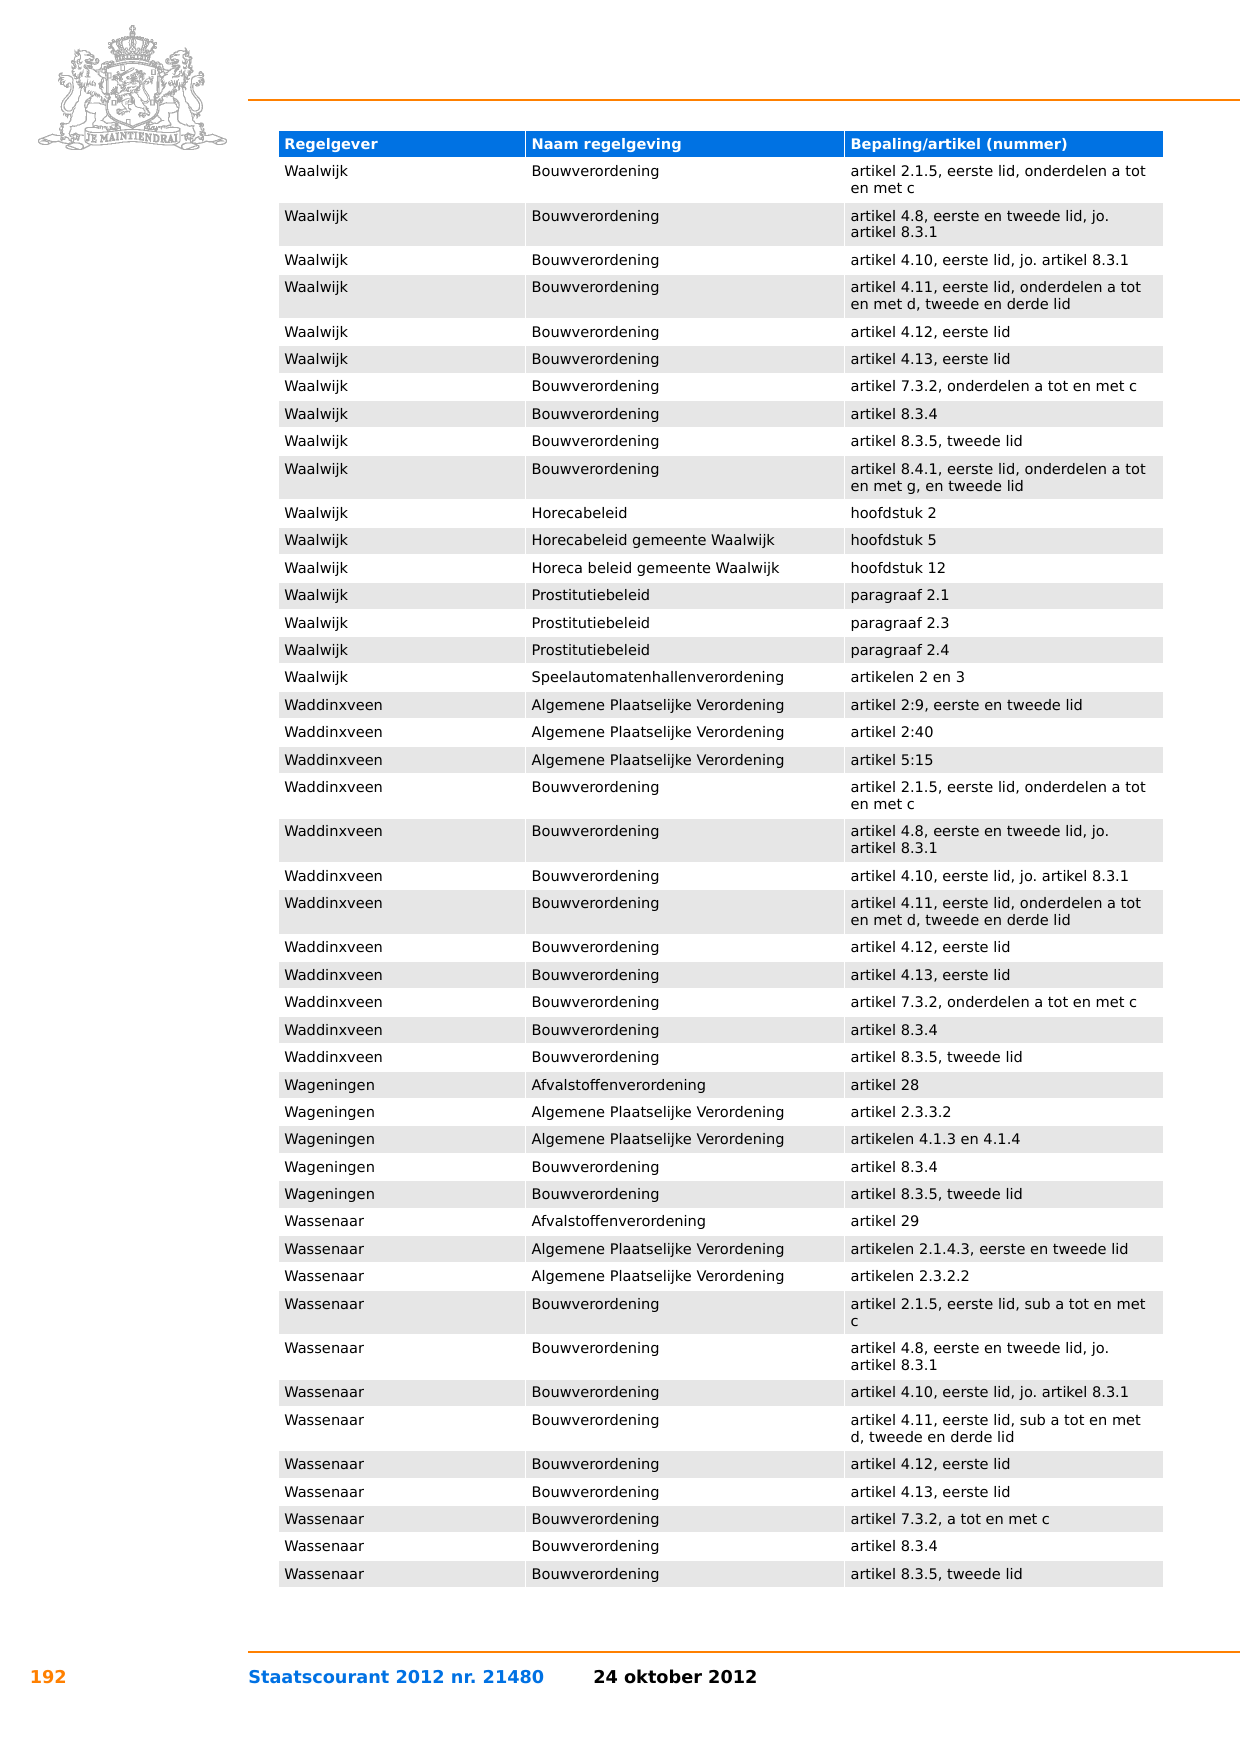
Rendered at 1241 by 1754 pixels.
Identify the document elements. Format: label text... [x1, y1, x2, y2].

table_cell Waalwijk [279, 203, 525, 246]
table_cell Bouwverordening [526, 1380, 844, 1406]
table_cell Waalwijk [279, 158, 525, 202]
table_cell Bouwverordening [526, 1291, 844, 1334]
table_cell Wassenaar [279, 1451, 525, 1478]
table_cell Wassenaar [279, 1380, 525, 1406]
table_cell Waddinxveen [279, 692, 525, 718]
table_cell artikel 8.3.4 [845, 401, 1163, 427]
table_cell artikel 4.8, eerste en tweede lid, jo. artikel 8.3.1 [845, 203, 1163, 246]
picture [38, 25, 227, 150]
table_cell Bouwverordening [526, 247, 844, 273]
table_cell Bouwverordening [526, 1017, 844, 1043]
table_cell Waddinxveen [279, 890, 525, 934]
table_cell artikel 8.3.4 [845, 1017, 1163, 1043]
table_cell Wassenaar [279, 1479, 525, 1505]
table_cell Waalwijk [279, 456, 525, 499]
table_cell Algemene Plaatselijke Verordening [526, 1126, 844, 1153]
table_cell Bouwverordening [526, 1407, 844, 1450]
table_cell artikel 8.3.4 [845, 1154, 1163, 1180]
table_cell artikel 4.13, eerste lid [845, 1479, 1163, 1505]
table_cell artikel 4.13, eerste lid [845, 346, 1163, 373]
table_cell Wageningen [279, 1154, 525, 1180]
table_cell artikel 8.3.4 [845, 1534, 1163, 1560]
table_cell artikel 7.3.2, a tot en met c [845, 1506, 1163, 1532]
table_cell Bouwverordening [526, 774, 844, 817]
table_cell Wassenaar [279, 1534, 525, 1560]
table_cell Bouwverordening [526, 275, 844, 318]
table_cell artikel 8.4.1, eerste lid, onderdelen a tot en met g, en tweede lid [845, 456, 1163, 499]
table_cell artikel 4.8, eerste en tweede lid, jo. artikel 8.3.1 [845, 819, 1163, 862]
table_cell Bouwverordening [526, 935, 844, 961]
table_cell Waddinxveen [279, 962, 525, 988]
table_cell artikel 4.8, eerste en tweede lid, jo. artikel 8.3.1 [845, 1335, 1163, 1378]
table_cell Wageningen [279, 1099, 525, 1125]
table_cell artikel 2:40 [845, 719, 1163, 746]
table_cell Algemene Plaatselijke Verordening [526, 747, 844, 773]
table_cell Bouwverordening [526, 203, 844, 246]
table_cell artikel 4.10, eerste lid, jo. artikel 8.3.1 [845, 863, 1163, 889]
table_cell Waddinxveen [279, 1017, 525, 1043]
table_cell Waalwijk [279, 374, 525, 400]
table_cell artikel 4.11, eerste lid, sub a tot en met d, tweede en derde lid [845, 1407, 1163, 1450]
table_cell Algemene Plaatselijke Verordening [526, 719, 844, 746]
table_cell Bouwverordening [526, 319, 844, 345]
table_cell Waddinxveen [279, 747, 525, 773]
table_cell Horecabeleid gemeente Waalwijk [526, 528, 844, 554]
table_cell Waalwijk [279, 429, 525, 455]
table_cell Waalwijk [279, 500, 525, 527]
table_cell hoofdstuk 12 [845, 555, 1163, 581]
table_cell Waalwijk [279, 665, 525, 691]
table_cell Algemene Plaatselijke Verordening [526, 1264, 844, 1290]
table_cell artikel 8.3.5, tweede lid [845, 429, 1163, 455]
table_cell Bouwverordening [526, 1534, 844, 1560]
table_cell Wassenaar [279, 1506, 525, 1532]
table_cell Prostitutiebeleid [526, 583, 844, 609]
table_cell Waddinxveen [279, 819, 525, 862]
table_cell Bouwverordening [526, 1154, 844, 1180]
table_cell paragraaf 2.3 [845, 610, 1163, 636]
table_cell artikelen 2 en 3 [845, 665, 1163, 691]
table_cell Afvalstoffenverordening [526, 1209, 844, 1235]
table_cell artikel 7.3.2, onderdelen a tot en met c [845, 990, 1163, 1016]
table_cell artikel 2:9, eerste en tweede lid [845, 692, 1163, 718]
table_cell artikel 8.3.5, tweede lid [845, 1561, 1163, 1587]
table_cell Wageningen [279, 1181, 525, 1208]
table_cell Wageningen [279, 1126, 525, 1153]
table_cell Algemene Plaatselijke Verordening [526, 1236, 844, 1262]
table_cell Afvalstoffenverordening [526, 1072, 844, 1098]
table_cell Algemene Plaatselijke Verordening [526, 1099, 844, 1125]
table_cell Bouwverordening [526, 819, 844, 862]
table_cell artikel 2.1.5, eerste lid, onderdelen a tot en met c [845, 774, 1163, 817]
table_cell Wassenaar [279, 1209, 525, 1235]
table_cell Waddinxveen [279, 990, 525, 1016]
table_cell Waddinxveen [279, 774, 525, 817]
table_cell Bouwverordening [526, 401, 844, 427]
table_cell artikel 4.11, eerste lid, onderdelen a tot en met d, tweede en derde lid [845, 275, 1163, 318]
table_cell Bouwverordening [526, 863, 844, 889]
table_cell Waddinxveen [279, 719, 525, 746]
table_cell Waalwijk [279, 637, 525, 663]
table_cell artikel 2.3.3.2 [845, 1099, 1163, 1125]
table_cell Waalwijk [279, 275, 525, 318]
table_cell Wageningen [279, 1072, 525, 1098]
table_cell Waddinxveen [279, 1044, 525, 1071]
table_cell artikel 7.3.2, onderdelen a tot en met c [845, 374, 1163, 400]
table_cell Waalwijk [279, 610, 525, 636]
table_cell artikel 8.3.5, tweede lid [845, 1181, 1163, 1208]
table_cell Bouwverordening [526, 962, 844, 988]
table_cell Prostitutiebeleid [526, 637, 844, 663]
table_cell Wassenaar [279, 1236, 525, 1262]
table_cell Bouwverordening [526, 1181, 844, 1208]
table_cell Wassenaar [279, 1291, 525, 1334]
table_cell Waddinxveen [279, 935, 525, 961]
table_cell artikel 4.12, eerste lid [845, 935, 1163, 961]
table_cell paragraaf 2.4 [845, 637, 1163, 663]
table_cell Speelautomatenhallenverordening [526, 665, 844, 691]
table_cell artikelen 4.1.3 en 4.1.4 [845, 1126, 1163, 1153]
table_cell artikel 4.10, eerste lid, jo. artikel 8.3.1 [845, 1380, 1163, 1406]
table_cell Waalwijk [279, 528, 525, 554]
table_cell Bouwverordening [526, 890, 844, 934]
table_cell artikel 28 [845, 1072, 1163, 1098]
table_cell Bouwverordening [526, 1479, 844, 1505]
table_cell artikelen 2.1.4.3, eerste en tweede lid [845, 1236, 1163, 1262]
table_cell Bouwverordening [526, 990, 844, 1016]
table_cell Horecabeleid [526, 500, 844, 527]
table_cell Waalwijk [279, 247, 525, 273]
table_cell artikel 4.12, eerste lid [845, 319, 1163, 345]
table_cell Wassenaar [279, 1407, 525, 1450]
table_cell Bouwverordening [526, 1561, 844, 1587]
table_cell artikel 4.10, eerste lid, jo. artikel 8.3.1 [845, 247, 1163, 273]
table_cell hoofdstuk 5 [845, 528, 1163, 554]
table_cell artikel 2.1.5, eerste lid, onderdelen a tot en met c [845, 158, 1163, 202]
table_cell Bouwverordening [526, 1044, 844, 1071]
table_cell Bouwverordening [526, 158, 844, 202]
table_cell Waalwijk [279, 583, 525, 609]
table_cell artikel 4.12, eerste lid [845, 1451, 1163, 1478]
table_cell paragraaf 2.1 [845, 583, 1163, 609]
table_header Bepaling/artikel (nummer) [845, 131, 1163, 157]
table_cell artikelen 2.3.2.2 [845, 1264, 1163, 1290]
table_cell artikel 8.3.5, tweede lid [845, 1044, 1163, 1071]
table_cell Wassenaar [279, 1264, 525, 1290]
table_cell Waalwijk [279, 319, 525, 345]
table_cell Prostitutiebeleid [526, 610, 844, 636]
table_cell Bouwverordening [526, 1506, 844, 1532]
table_cell Waalwijk [279, 555, 525, 581]
table_cell Horeca beleid gemeente Waalwijk [526, 555, 844, 581]
table_cell Wassenaar [279, 1335, 525, 1378]
table_cell hoofdstuk 2 [845, 500, 1163, 527]
table_cell Algemene Plaatselijke Verordening [526, 692, 844, 718]
table_cell Bouwverordening [526, 1335, 844, 1378]
table_header Regelgever [279, 131, 525, 157]
table_cell Wassenaar [279, 1561, 525, 1587]
table_cell Bouwverordening [526, 456, 844, 499]
table_cell Waalwijk [279, 401, 525, 427]
table_cell Bouwverordening [526, 429, 844, 455]
table_cell Bouwverordening [526, 1451, 844, 1478]
table_cell artikel 4.13, eerste lid [845, 962, 1163, 988]
table_cell Waalwijk [279, 346, 525, 373]
table_cell artikel 2.1.5, eerste lid, sub a tot en met c [845, 1291, 1163, 1334]
table_cell artikel 5:15 [845, 747, 1163, 773]
table_header Naam regelgeving [526, 131, 844, 157]
table_cell artikel 29 [845, 1209, 1163, 1235]
table_cell Bouwverordening [526, 374, 844, 400]
table_cell Bouwverordening [526, 346, 844, 373]
table_cell artikel 4.11, eerste lid, onderdelen a tot en met d, tweede en derde lid [845, 890, 1163, 934]
table_cell Waddinxveen [279, 863, 525, 889]
